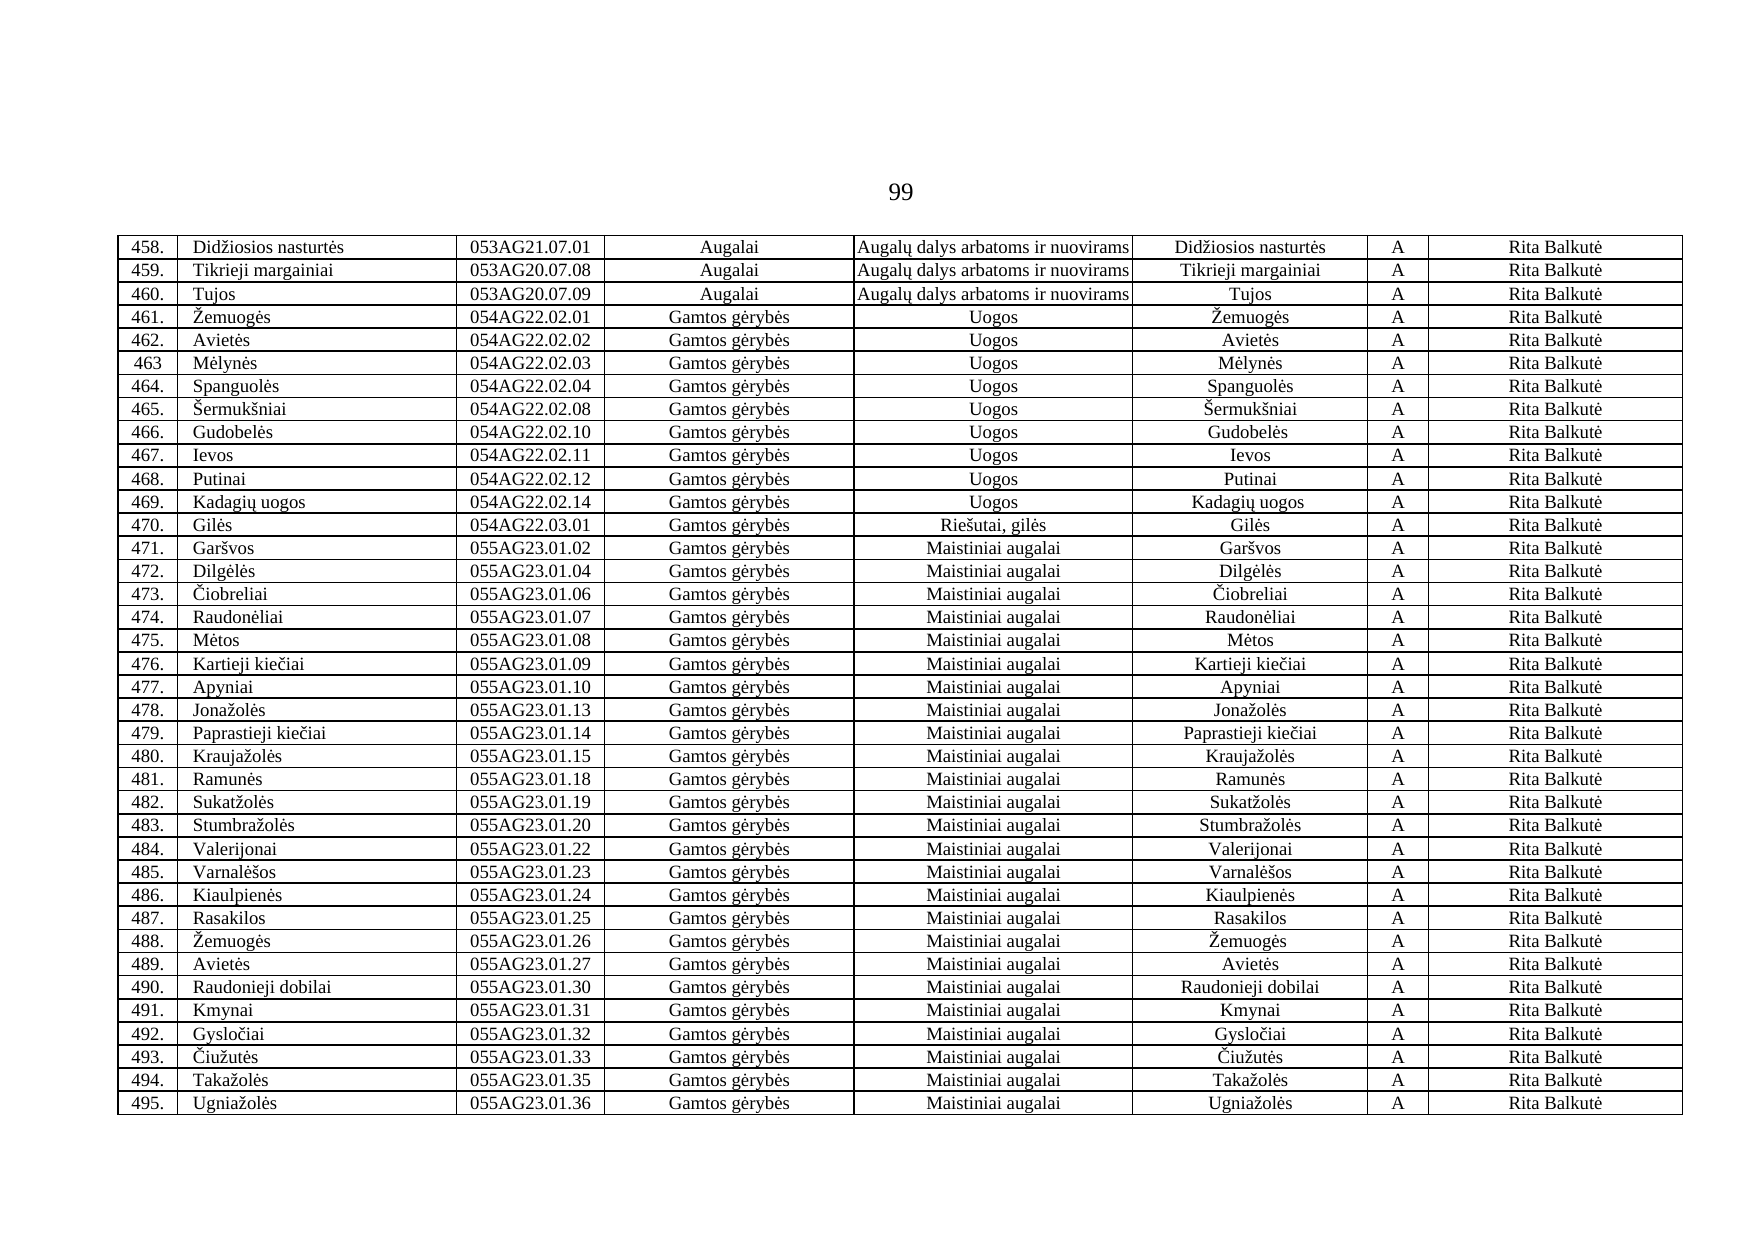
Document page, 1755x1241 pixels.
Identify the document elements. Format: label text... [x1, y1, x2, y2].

table_cell Paprastieji kiečiai [1133, 722, 1367, 743]
table_cell 476. [119, 653, 177, 674]
table_cell 487. [119, 907, 177, 928]
table_cell Maistiniai augalai [855, 884, 1132, 905]
table_cell 462. [119, 329, 177, 350]
table_cell 054AG22.02.10 [457, 421, 604, 443]
table_cell 483. [119, 815, 177, 836]
table_cell Maistiniai augalai [855, 583, 1132, 605]
table_cell A [1368, 861, 1428, 882]
table_cell 054AG22.02.02 [457, 329, 604, 350]
table_cell Putinai [178, 468, 456, 489]
table_cell 055AG23.01.13 [457, 699, 604, 720]
table_cell Rita Balkutė [1429, 1046, 1682, 1067]
table_cell Gysločiai [1133, 1023, 1367, 1044]
table_cell Spanguolės [1133, 375, 1367, 397]
table_cell A [1368, 445, 1428, 466]
table_cell 482. [119, 791, 177, 813]
table_cell A [1368, 491, 1428, 512]
table_cell Uogos [855, 329, 1132, 350]
table_cell Maistiniai augalai [855, 560, 1132, 582]
table_cell Gamtos gėrybės [605, 375, 853, 397]
table_cell Gamtos gėrybės [605, 791, 853, 813]
table_cell 055AG23.01.20 [457, 815, 604, 836]
table_cell Avietės [1133, 953, 1367, 975]
table_cell Stumbražolės [1133, 815, 1367, 836]
table_cell Rita Balkutė [1429, 329, 1682, 350]
table_cell 495. [119, 1092, 177, 1113]
table_cell Mėlynės [1133, 352, 1367, 373]
table_cell Stumbražolės [178, 815, 456, 836]
table_cell Rita Balkutė [1429, 722, 1682, 743]
table_cell Rita Balkutė [1429, 445, 1682, 466]
table_cell Uogos [855, 491, 1132, 512]
table_cell Čiobreliai [1133, 583, 1367, 605]
table_cell Rita Balkutė [1429, 537, 1682, 558]
table_cell Maistiniai augalai [855, 1046, 1132, 1067]
table_cell 459. [119, 260, 177, 281]
table_cell Avietės [178, 953, 456, 975]
table_cell A [1368, 838, 1428, 859]
table_cell Gamtos gėrybės [605, 537, 853, 558]
table_cell A [1368, 676, 1428, 697]
table_cell 055AG23.01.14 [457, 722, 604, 743]
table_cell Mėlynės [178, 352, 456, 373]
table_cell A [1368, 606, 1428, 628]
table_cell Augalai [605, 236, 853, 258]
table_cell Rita Balkutė [1429, 1000, 1682, 1021]
table_cell 480. [119, 745, 177, 767]
table_cell 474. [119, 606, 177, 628]
table_cell Rita Balkutė [1429, 236, 1682, 258]
table_cell Kartieji kiečiai [178, 653, 456, 674]
table_cell Rita Balkutė [1429, 468, 1682, 489]
table_cell 055AG23.01.08 [457, 630, 604, 651]
table_cell A [1368, 953, 1428, 975]
table_cell Gamtos gėrybės [605, 676, 853, 697]
table_cell 481. [119, 768, 177, 790]
table_cell 473. [119, 583, 177, 605]
table_cell Gamtos gėrybės [605, 514, 853, 535]
table_cell Takažolės [178, 1069, 456, 1090]
table_cell A [1368, 398, 1428, 420]
table_cell Rita Balkutė [1429, 560, 1682, 582]
table_cell 463 [119, 352, 177, 373]
table_cell Kartieji kiečiai [1133, 653, 1367, 674]
table_cell Raudonieji dobilai [1133, 976, 1367, 998]
table_cell 055AG23.01.18 [457, 768, 604, 790]
table_cell Šermukšniai [1133, 398, 1367, 420]
table_cell 470. [119, 514, 177, 535]
table_cell A [1368, 930, 1428, 952]
table_cell Maistiniai augalai [855, 815, 1132, 836]
table_cell A [1368, 236, 1428, 258]
table_cell 055AG23.01.15 [457, 745, 604, 767]
table_cell A [1368, 306, 1428, 327]
table_cell 055AG23.01.32 [457, 1023, 604, 1044]
table_cell Maistiniai augalai [855, 745, 1132, 767]
table_cell Gysločiai [178, 1023, 456, 1044]
table_cell Čiužutės [178, 1046, 456, 1067]
table_cell Rita Balkutė [1429, 283, 1682, 304]
table_cell A [1368, 514, 1428, 535]
table_cell Gamtos gėrybės [605, 653, 853, 674]
table_cell 489. [119, 953, 177, 975]
table_cell A [1368, 283, 1428, 304]
table_cell 055AG23.01.30 [457, 976, 604, 998]
table_cell Uogos [855, 398, 1132, 420]
table_cell Augalų dalys arbatoms ir nuovirams [855, 236, 1132, 258]
table_cell 055AG23.01.19 [457, 791, 604, 813]
table_cell Rita Balkutė [1429, 306, 1682, 327]
table_cell Maistiniai augalai [855, 768, 1132, 790]
table_cell Ugniažolės [178, 1092, 456, 1113]
table_cell Gamtos gėrybės [605, 468, 853, 489]
table_cell 053AG20.07.08 [457, 260, 604, 281]
table_cell Mėtos [178, 630, 456, 651]
table_cell Maistiniai augalai [855, 722, 1132, 743]
table_cell Maistiniai augalai [855, 537, 1132, 558]
table_cell 054AG22.02.08 [457, 398, 604, 420]
table_cell Žemuogės [1133, 306, 1367, 327]
table_cell Valerijonai [1133, 838, 1367, 859]
table_cell 484. [119, 838, 177, 859]
table_cell 479. [119, 722, 177, 743]
table_cell 492. [119, 1023, 177, 1044]
table_cell Maistiniai augalai [855, 953, 1132, 975]
table_cell Maistiniai augalai [855, 630, 1132, 651]
table_cell Sukatžolės [1133, 791, 1367, 813]
table_cell Kmynai [178, 1000, 456, 1021]
table_cell Jonažolės [178, 699, 456, 720]
table_cell Uogos [855, 421, 1132, 443]
table_cell Ievos [178, 445, 456, 466]
table_cell Rita Balkutė [1429, 953, 1682, 975]
table_cell A [1368, 884, 1428, 905]
table_cell 055AG23.01.10 [457, 676, 604, 697]
table_cell Takažolės [1133, 1069, 1367, 1090]
table_cell Augalai [605, 283, 853, 304]
table_cell Gamtos gėrybės [605, 930, 853, 952]
table_cell Gamtos gėrybės [605, 352, 853, 373]
table_cell Garšvos [1133, 537, 1367, 558]
table_cell Raudonėliai [1133, 606, 1367, 628]
table_cell Riešutai, gilės [855, 514, 1132, 535]
table_cell Ramunės [178, 768, 456, 790]
table_cell Gamtos gėrybės [605, 606, 853, 628]
table_cell 485. [119, 861, 177, 882]
table_cell Didžiosios nasturtės [178, 236, 456, 258]
table_cell Valerijonai [178, 838, 456, 859]
table_cell Žemuogės [1133, 930, 1367, 952]
table_cell A [1368, 1046, 1428, 1067]
table_cell Augalų dalys arbatoms ir nuovirams [855, 260, 1132, 281]
table_cell Tikrieji margainiai [1133, 260, 1367, 281]
table_cell 460. [119, 283, 177, 304]
table_cell 477. [119, 676, 177, 697]
table_cell Putinai [1133, 468, 1367, 489]
table_cell Rita Balkutė [1429, 976, 1682, 998]
table_cell Kadagių uogos [178, 491, 456, 512]
table_cell Gamtos gėrybės [605, 745, 853, 767]
table_cell Rita Balkutė [1429, 768, 1682, 790]
table_cell 465. [119, 398, 177, 420]
table_cell 466. [119, 421, 177, 443]
table_cell Jonažolės [1133, 699, 1367, 720]
table_cell Gamtos gėrybės [605, 398, 853, 420]
table_cell A [1368, 1023, 1428, 1044]
table_cell 055AG23.01.35 [457, 1069, 604, 1090]
table_cell Rita Balkutė [1429, 653, 1682, 674]
table_cell Gamtos gėrybės [605, 815, 853, 836]
table_cell Rita Balkutė [1429, 861, 1682, 882]
table_cell Rita Balkutė [1429, 745, 1682, 767]
table_cell Tujos [1133, 283, 1367, 304]
table_cell Uogos [855, 375, 1132, 397]
table_cell A [1368, 907, 1428, 928]
table_cell 055AG23.01.24 [457, 884, 604, 905]
table_cell Čiobreliai [178, 583, 456, 605]
table_cell Ugniažolės [1133, 1092, 1367, 1113]
table_cell A [1368, 468, 1428, 489]
table_cell A [1368, 1069, 1428, 1090]
table_cell A [1368, 1092, 1428, 1113]
table_cell 054AG22.02.12 [457, 468, 604, 489]
table_cell Rita Balkutė [1429, 791, 1682, 813]
table_cell Maistiniai augalai [855, 1092, 1132, 1113]
table_cell 478. [119, 699, 177, 720]
table_cell A [1368, 722, 1428, 743]
table_cell Raudonieji dobilai [178, 976, 456, 998]
table_cell Žemuogės [178, 930, 456, 952]
table_cell 055AG23.01.27 [457, 953, 604, 975]
table_cell 490. [119, 976, 177, 998]
table_cell 054AG22.02.01 [457, 306, 604, 327]
table_cell Gamtos gėrybės [605, 699, 853, 720]
table_cell Avietės [178, 329, 456, 350]
table_cell Maistiniai augalai [855, 1023, 1132, 1044]
table_cell Gamtos gėrybės [605, 768, 853, 790]
table_cell 055AG23.01.26 [457, 930, 604, 952]
table_cell Rita Balkutė [1429, 699, 1682, 720]
table_cell 472. [119, 560, 177, 582]
table_cell Gamtos gėrybės [605, 1092, 853, 1113]
table_cell 055AG23.01.22 [457, 838, 604, 859]
table_cell Didžiosios nasturtės [1133, 236, 1367, 258]
table_cell Gamtos gėrybės [605, 421, 853, 443]
table_cell A [1368, 1000, 1428, 1021]
table_cell 055AG23.01.07 [457, 606, 604, 628]
table_cell Rita Balkutė [1429, 630, 1682, 651]
table_cell 471. [119, 537, 177, 558]
table_cell 055AG23.01.04 [457, 560, 604, 582]
table_cell A [1368, 583, 1428, 605]
table_cell 054AG22.02.03 [457, 352, 604, 373]
table_cell 055AG23.01.31 [457, 1000, 604, 1021]
table_cell A [1368, 630, 1428, 651]
table_cell Maistiniai augalai [855, 838, 1132, 859]
table_cell A [1368, 375, 1428, 397]
table_cell 054AG22.02.04 [457, 375, 604, 397]
table_cell Gamtos gėrybės [605, 1046, 853, 1067]
table_cell A [1368, 653, 1428, 674]
table_cell Maistiniai augalai [855, 861, 1132, 882]
table_cell Rita Balkutė [1429, 583, 1682, 605]
table_cell Rita Balkutė [1429, 1023, 1682, 1044]
table_cell Gamtos gėrybės [605, 329, 853, 350]
table_cell Rita Balkutė [1429, 352, 1682, 373]
table_cell A [1368, 976, 1428, 998]
table_cell Spanguolės [178, 375, 456, 397]
table_cell Dilgėlės [178, 560, 456, 582]
table_cell Uogos [855, 468, 1132, 489]
table_cell Gamtos gėrybės [605, 838, 853, 859]
table_cell Dilgėlės [1133, 560, 1367, 582]
table_cell Paprastieji kiečiai [178, 722, 456, 743]
table_cell 055AG23.01.36 [457, 1092, 604, 1113]
table_cell Rita Balkutė [1429, 1069, 1682, 1090]
table_cell Rita Balkutė [1429, 676, 1682, 697]
table_cell Maistiniai augalai [855, 653, 1132, 674]
table_cell Kmynai [1133, 1000, 1367, 1021]
table_cell Gamtos gėrybės [605, 861, 853, 882]
table_cell Čiužutės [1133, 1046, 1367, 1067]
table_cell Gamtos gėrybės [605, 1023, 853, 1044]
table_cell Maistiniai augalai [855, 791, 1132, 813]
table_cell A [1368, 699, 1428, 720]
table_cell 475. [119, 630, 177, 651]
table_cell Tujos [178, 283, 456, 304]
table_cell Gamtos gėrybės [605, 976, 853, 998]
table_cell Gilės [1133, 514, 1367, 535]
table_cell 468. [119, 468, 177, 489]
table_cell Gilės [178, 514, 456, 535]
table_cell A [1368, 745, 1428, 767]
table_cell A [1368, 560, 1428, 582]
table_cell Gamtos gėrybės [605, 1069, 853, 1090]
table_cell Maistiniai augalai [855, 1069, 1132, 1090]
table_cell 486. [119, 884, 177, 905]
table_cell Rita Balkutė [1429, 815, 1682, 836]
table_cell Gamtos gėrybės [605, 491, 853, 512]
table_cell Uogos [855, 306, 1132, 327]
table_cell Gamtos gėrybės [605, 884, 853, 905]
table_cell Kiaulpienės [178, 884, 456, 905]
table_cell Kraujažolės [178, 745, 456, 767]
table_cell 054AG22.03.01 [457, 514, 604, 535]
table_cell Augalai [605, 260, 853, 281]
table_cell 054AG22.02.11 [457, 445, 604, 466]
table_cell 053AG21.07.01 [457, 236, 604, 258]
table_cell Gamtos gėrybės [605, 306, 853, 327]
table_cell 055AG23.01.02 [457, 537, 604, 558]
table_cell Rita Balkutė [1429, 1092, 1682, 1113]
table_cell Rita Balkutė [1429, 514, 1682, 535]
table_cell 055AG23.01.23 [457, 861, 604, 882]
table_cell A [1368, 352, 1428, 373]
table_cell Maistiniai augalai [855, 930, 1132, 952]
table_cell Mėtos [1133, 630, 1367, 651]
table_cell A [1368, 815, 1428, 836]
table_cell Gamtos gėrybės [605, 560, 853, 582]
table_cell 488. [119, 930, 177, 952]
table_cell Maistiniai augalai [855, 606, 1132, 628]
table_cell A [1368, 791, 1428, 813]
table_cell Gamtos gėrybės [605, 583, 853, 605]
table_cell A [1368, 260, 1428, 281]
table_cell Gamtos gėrybės [605, 445, 853, 466]
table_cell 055AG23.01.25 [457, 907, 604, 928]
table_cell Rita Balkutė [1429, 606, 1682, 628]
table_cell Gamtos gėrybės [605, 630, 853, 651]
table_cell 464. [119, 375, 177, 397]
table_cell Gamtos gėrybės [605, 953, 853, 975]
table_cell A [1368, 768, 1428, 790]
table_cell Rita Balkutė [1429, 398, 1682, 420]
table_cell Rita Balkutė [1429, 930, 1682, 952]
table_cell Avietės [1133, 329, 1367, 350]
table_cell 055AG23.01.09 [457, 653, 604, 674]
table_cell Rita Balkutė [1429, 375, 1682, 397]
table_cell 493. [119, 1046, 177, 1067]
table_cell 054AG22.02.14 [457, 491, 604, 512]
table_cell Rita Balkutė [1429, 421, 1682, 443]
table_cell Rita Balkutė [1429, 491, 1682, 512]
table_cell Rita Balkutė [1429, 260, 1682, 281]
table_cell 461. [119, 306, 177, 327]
table_cell Varnalėšos [1133, 861, 1367, 882]
table_cell Kiaulpienės [1133, 884, 1367, 905]
table_cell Šermukšniai [178, 398, 456, 420]
table_cell Maistiniai augalai [855, 976, 1132, 998]
table_cell 055AG23.01.06 [457, 583, 604, 605]
table_cell Maistiniai augalai [855, 907, 1132, 928]
table_cell Uogos [855, 445, 1132, 466]
table_cell 053AG20.07.09 [457, 283, 604, 304]
table_cell Gamtos gėrybės [605, 907, 853, 928]
table_cell Maistiniai augalai [855, 676, 1132, 697]
table_cell Varnalėšos [178, 861, 456, 882]
table_cell Rita Balkutė [1429, 884, 1682, 905]
table_cell Ievos [1133, 445, 1367, 466]
table_cell 491. [119, 1000, 177, 1021]
table_cell Tikrieji margainiai [178, 260, 456, 281]
table_cell Maistiniai augalai [855, 699, 1132, 720]
table_cell Gudobelės [1133, 421, 1367, 443]
table_cell A [1368, 421, 1428, 443]
table_cell Gamtos gėrybės [605, 1000, 853, 1021]
table_cell Kraujažolės [1133, 745, 1367, 767]
table_cell Gudobelės [178, 421, 456, 443]
table_cell 458. [119, 236, 177, 258]
table_cell A [1368, 537, 1428, 558]
table_cell Rasakilos [1133, 907, 1367, 928]
table_cell Gamtos gėrybės [605, 722, 853, 743]
table_cell Rasakilos [178, 907, 456, 928]
table_cell Raudonėliai [178, 606, 456, 628]
table_cell A [1368, 329, 1428, 350]
table_cell Rita Balkutė [1429, 907, 1682, 928]
table_cell Kadagių uogos [1133, 491, 1367, 512]
table_cell Sukatžolės [178, 791, 456, 813]
table_cell Rita Balkutė [1429, 838, 1682, 859]
table_cell Maistiniai augalai [855, 1000, 1132, 1021]
table_cell 055AG23.01.33 [457, 1046, 604, 1067]
table_cell 469. [119, 491, 177, 512]
table_cell Apyniai [178, 676, 456, 697]
table_cell Garšvos [178, 537, 456, 558]
table_cell 494. [119, 1069, 177, 1090]
table_cell 467. [119, 445, 177, 466]
table_cell Augalų dalys arbatoms ir nuovirams [855, 283, 1132, 304]
table_cell Ramunės [1133, 768, 1367, 790]
table_cell Apyniai [1133, 676, 1367, 697]
table_cell Uogos [855, 352, 1132, 373]
table_cell Žemuogės [178, 306, 456, 327]
